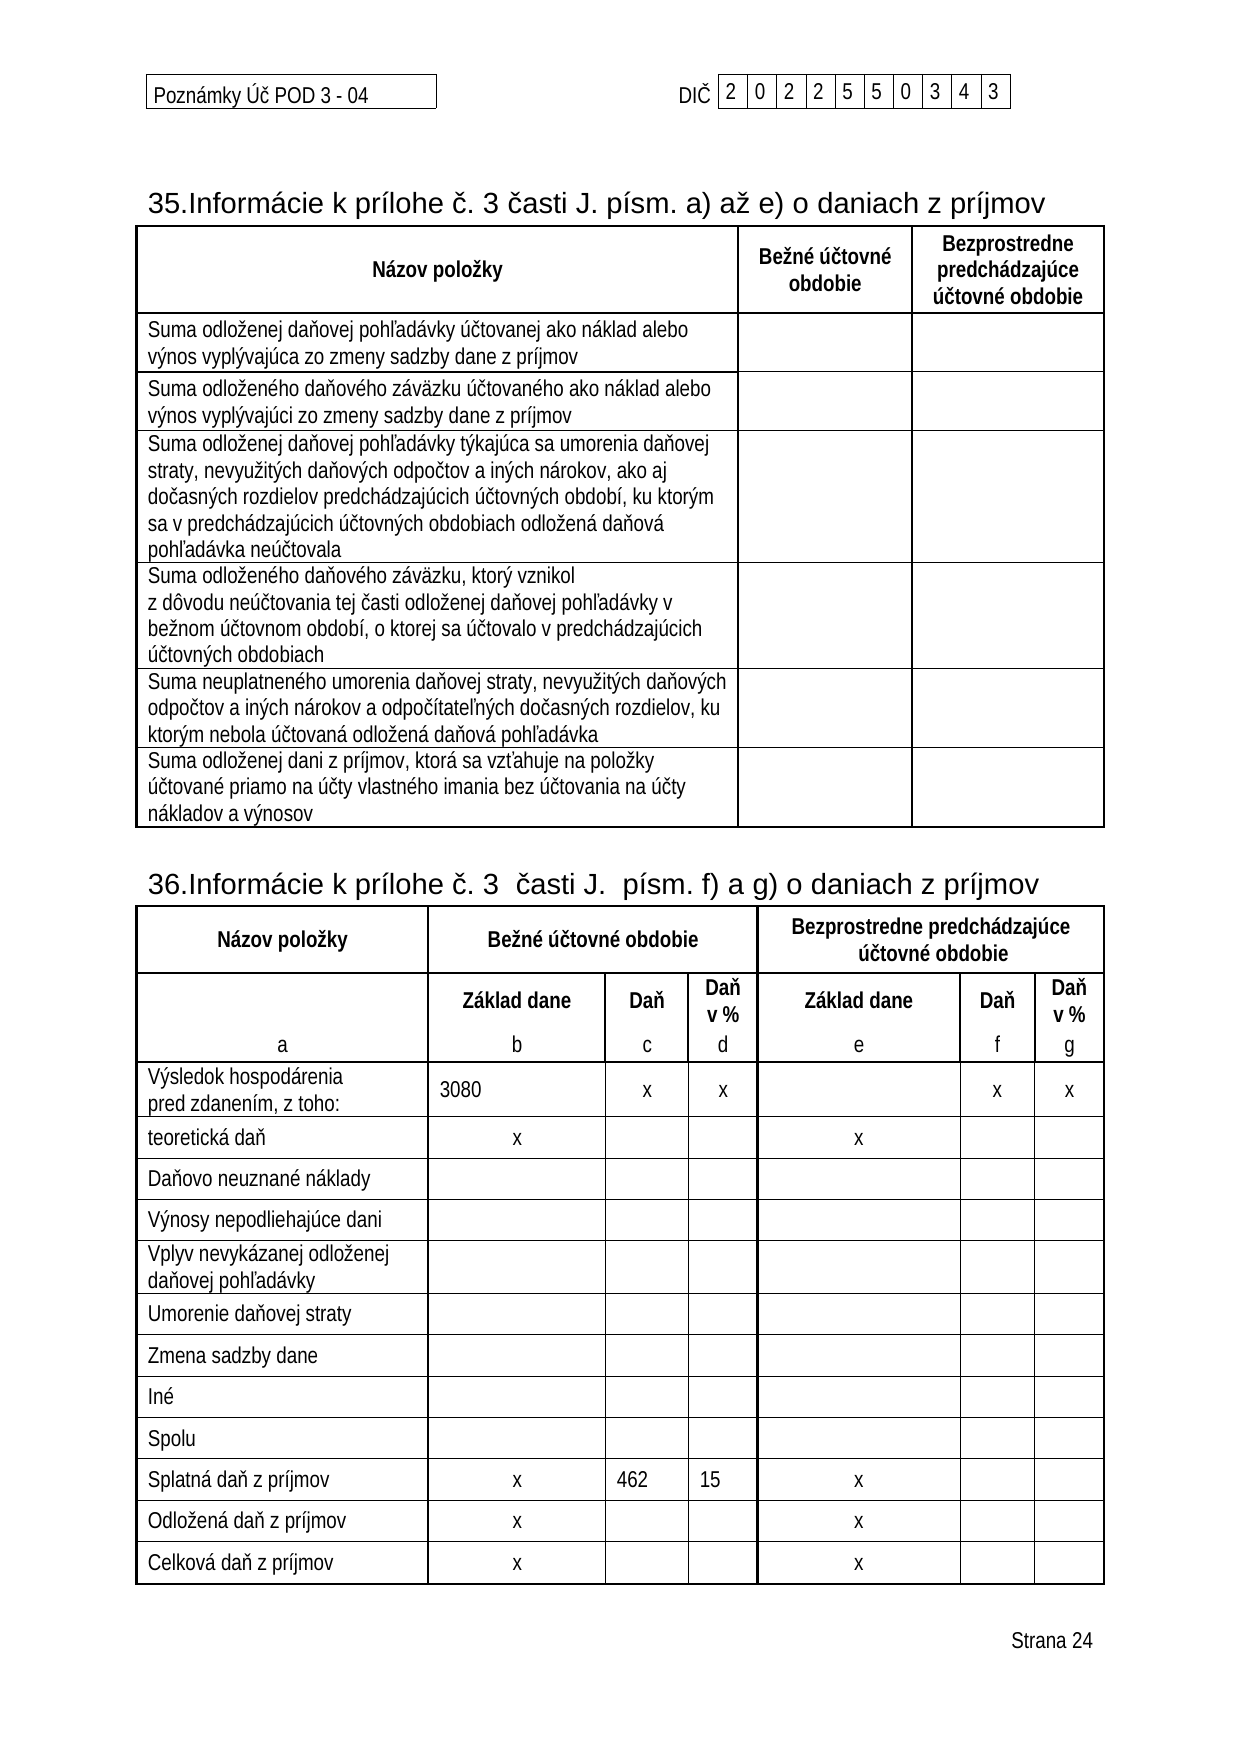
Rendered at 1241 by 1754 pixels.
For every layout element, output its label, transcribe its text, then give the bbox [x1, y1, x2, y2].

table_header Názov položky [138, 227, 737, 312]
table_cell [689, 1335, 756, 1376]
table_cell [606, 1335, 688, 1376]
table_cell a [138, 1027, 427, 1061]
table_cell [759, 1200, 960, 1240]
table_cell [606, 1294, 688, 1334]
table_cell [1035, 1501, 1103, 1541]
table_cell x [429, 1501, 605, 1541]
table_cell x [759, 1459, 960, 1500]
table_cell [739, 431, 911, 562]
table_cell [739, 314, 911, 371]
table_cell [606, 1418, 688, 1458]
table_cell [1035, 1200, 1103, 1240]
table_cell Daňovo neuznané náklady [138, 1159, 427, 1199]
table_cell [1035, 1159, 1103, 1199]
table_cell [606, 1377, 688, 1417]
table_cell [913, 372, 1103, 430]
table_cell Daň [606, 974, 687, 1027]
table_cell [759, 1335, 960, 1376]
table_cell Suma odloženého daňového záväzku účtovaného ako náklad alebo výnos vyplývajúci zo zmeny sadzby dane z príjmov [138, 373, 737, 430]
table_cell Celková daň z príjmov [138, 1542, 427, 1582]
table_cell [429, 1159, 605, 1199]
table_cell [429, 1335, 605, 1376]
table_cell Zmena sadzby dane [138, 1335, 427, 1376]
table_cell [913, 563, 1103, 668]
table_cell [961, 1418, 1034, 1458]
table_cell [961, 1200, 1034, 1240]
table_cell [689, 1501, 756, 1541]
table_header Bezprostredne predchádzajúce účtovné obdobie [913, 227, 1103, 312]
table_cell Výsledok hospodárenia pred zdanením, z toho: [138, 1063, 427, 1116]
table_header Bežné účtovné obdobie [429, 907, 756, 972]
table_cell Splatná daň z príjmov [138, 1459, 427, 1500]
table_cell [961, 1241, 1034, 1293]
table_cell [961, 1459, 1034, 1500]
table_cell Odložená daň z príjmov [138, 1501, 427, 1541]
table_cell [429, 1418, 605, 1458]
table_cell x [429, 1117, 605, 1157]
table_cell [689, 1418, 756, 1458]
table_cell Spolu [138, 1418, 427, 1458]
table_cell [429, 1241, 605, 1293]
table_cell [1035, 1542, 1103, 1582]
table_cell [913, 431, 1103, 562]
table_cell Suma odloženej daňovej pohľadávky účtovanej ako náklad alebo výnos vyplývajúca zo zmeny sadzby dane z príjmov [138, 314, 737, 371]
table_cell Daň v % [1036, 974, 1103, 1027]
table_cell [759, 1159, 960, 1199]
table_cell [961, 1159, 1034, 1199]
table_cell e [759, 1027, 959, 1061]
table_cell [759, 1241, 960, 1293]
table_cell d [689, 1027, 756, 1061]
table_cell [759, 1418, 960, 1458]
table_cell Základ dane [429, 974, 604, 1027]
table_cell f [961, 1027, 1034, 1061]
table_cell x [606, 1063, 688, 1116]
table_cell Suma odloženého daňového záväzku, ktorý vznikol z dôvodu neúčtovania tej časti odloženej daňovej pohľadávky v bežnom účtovnom období, o ktorej sa účtovalo v predchádzajúcich účtovných obdobiach [138, 563, 737, 668]
table_cell x [429, 1542, 605, 1582]
table_cell [689, 1241, 756, 1293]
table_cell [739, 669, 911, 747]
table_cell [138, 974, 427, 1027]
table_cell Iné [138, 1377, 427, 1417]
table_cell [739, 563, 911, 668]
table_cell Umorenie daňovej straty [138, 1294, 427, 1334]
title Informácie k prílohe č. 3 časti J. písm. f) a g) o daniach z príjmov [148, 867, 1093, 900]
table_cell x [689, 1063, 756, 1116]
table_cell [606, 1542, 688, 1582]
table_cell x [759, 1542, 960, 1582]
table_cell x [961, 1063, 1034, 1116]
table_cell teoretická daň [138, 1117, 427, 1157]
table_cell [739, 748, 911, 826]
table_cell [1035, 1117, 1103, 1157]
table_cell [429, 1377, 605, 1417]
table_cell Výnosy nepodliehajúce dani [138, 1200, 427, 1240]
table_cell [961, 1501, 1034, 1541]
table_cell 462 [606, 1459, 688, 1500]
table_cell [1035, 1335, 1103, 1376]
table_cell [961, 1542, 1034, 1582]
table_cell [739, 372, 911, 430]
table_cell [689, 1200, 756, 1240]
table_cell [689, 1542, 756, 1582]
table_cell g [1036, 1027, 1103, 1061]
table_cell [913, 748, 1103, 826]
table_cell [689, 1117, 756, 1157]
table_cell [1035, 1459, 1103, 1500]
table_header Bezprostredne predchádzajúce účtovné obdobie [759, 907, 1103, 972]
table_cell [606, 1501, 688, 1541]
table_cell [606, 1117, 688, 1157]
table_header Názov položky [138, 907, 427, 972]
table_cell [913, 314, 1103, 371]
table_cell [961, 1117, 1034, 1157]
table_cell [1035, 1241, 1103, 1293]
table_cell [759, 1294, 960, 1334]
table_cell Suma odloženej dani z príjmov, ktorá sa vzťahuje na položky účtované priamo na účty vlastného imania bez účtovania na účty nákladov a výnosov [138, 748, 737, 826]
table_cell [961, 1377, 1034, 1417]
table_cell Suma neuplatneného umorenia daňovej straty, nevyužitých daňových odpočtov a iných nárokov a odpočítateľných dočasných rozdielov, ku ktorým nebola účtovaná odložená daňová pohľadávka [138, 669, 737, 747]
table_cell Daň v % [689, 974, 756, 1027]
table_cell [913, 669, 1103, 747]
table_cell [689, 1294, 756, 1334]
table_cell [606, 1200, 688, 1240]
table_header Bežné účtovné obdobie [739, 227, 911, 312]
table_cell 3080 [429, 1063, 605, 1116]
table_cell [961, 1294, 1034, 1334]
table_cell [759, 1377, 960, 1417]
table_cell [429, 1294, 605, 1334]
table_cell c [606, 1027, 687, 1061]
table_cell [689, 1377, 756, 1417]
table_cell [1035, 1418, 1103, 1458]
table_cell x [759, 1117, 960, 1157]
table_cell [759, 1063, 960, 1116]
table_cell x [759, 1501, 960, 1541]
table_cell x [429, 1459, 605, 1500]
table_cell b [429, 1027, 604, 1061]
table_cell [1035, 1377, 1103, 1417]
table_cell x [1035, 1063, 1103, 1116]
table_cell Základ dane [759, 974, 959, 1027]
table_cell Suma odloženej daňovej pohľadávky týkajúca sa umorenia daňovej straty, nevyužitých daňových odpočtov a iných nárokov, ako aj dočasných rozdielov predchádzajúcich účtovných období, ku ktorým sa v predchádzajúcich účtovných obdobiach odložená daňová pohľadávka neúčtovala [138, 431, 737, 562]
table_cell [689, 1159, 756, 1199]
table_cell [606, 1241, 688, 1293]
table_cell [606, 1159, 688, 1199]
table_cell 15 [689, 1459, 756, 1500]
table_cell Daň [961, 974, 1034, 1027]
table_cell [1035, 1294, 1103, 1334]
table_cell Vplyv nevykázanej odloženej daňovej pohľadávky [138, 1241, 427, 1293]
table_cell [429, 1200, 605, 1240]
title Informácie k prílohe č. 3 časti J. písm. a) až e) o daniach z príjmov [148, 186, 1093, 220]
table_cell [961, 1335, 1034, 1376]
